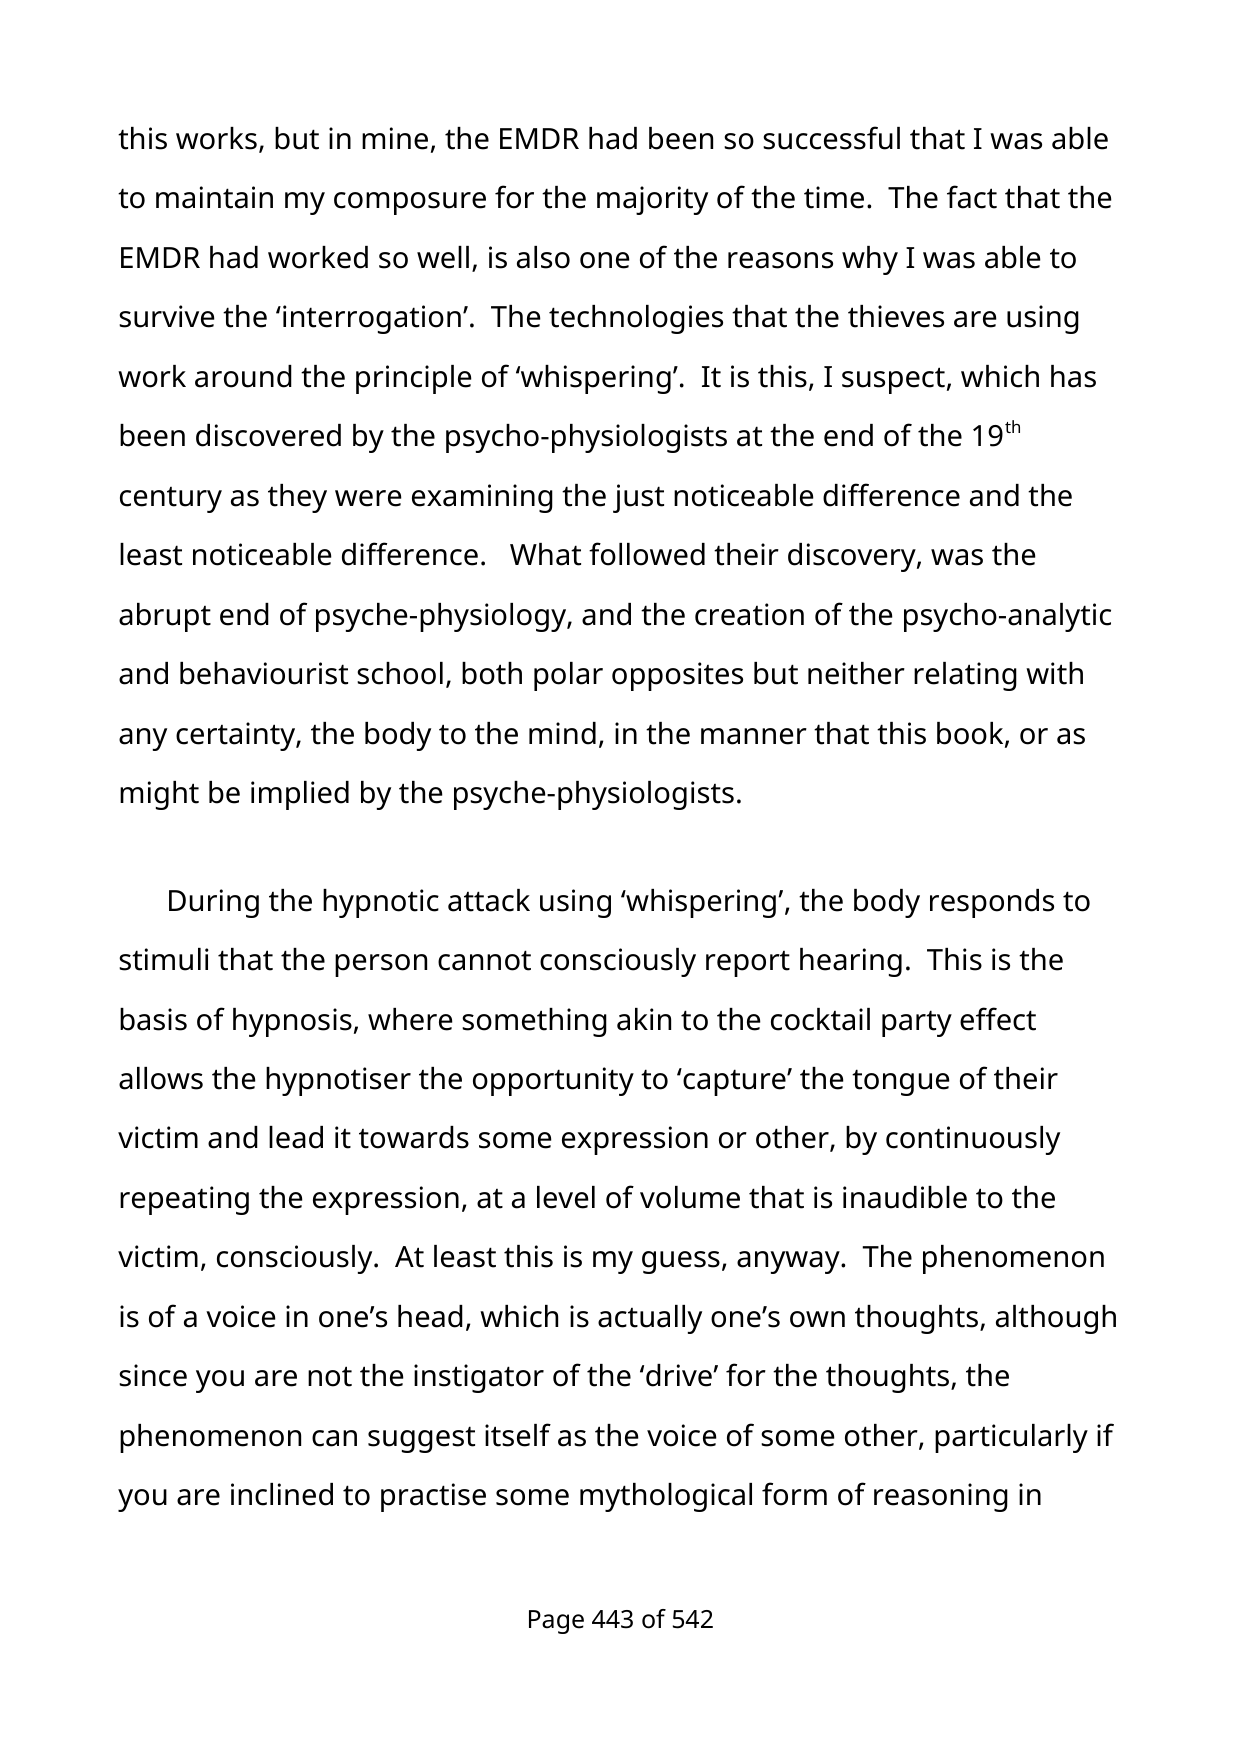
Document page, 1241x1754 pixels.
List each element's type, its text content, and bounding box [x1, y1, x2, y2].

text this works, but in mine, the EMDR had been so successful that I was able to maintain my composure for the majority of the time. The fact that the EMDR had worked so well, is also one of the reasons why I was able to survive the ‘interrogation’. The technologies that the thieves are using work around the principle of ‘whispering’. It is this, I suspect, which has been discovered by the psycho-physiologists at the end of the 19th century as they were examining the just noticeable difference and the least noticeable difference. What followed their discovery, was the abrupt end of psyche-physiology, and the creation of the psycho-analytic and behaviourist school, both polar opposites but neither relating with any certainty, the body to the mind, in the manner that this book, or as might be implied by the psyche-physiologists. [118, 118, 1122, 812]
text During the hypnotic attack using ‘whispering’, the body responds to stimuli that the person cannot consciously report hearing. This is the basis of hypnosis, where something akin to the cocktail party effect allows the hypnotiser the opportunity to ‘capture’ the tongue of their victim and lead it towards some expression or other, by continuously repeating the expression, at a level of volume that is inaudible to the victim, consciously. At least this is my guess, anyway. The phenomenon is of a voice in one’s head, which is actually one’s own thoughts, although since you are not the instigator of the ‘drive’ for the thoughts, the phenomenon can suggest itself as the voice of some other, particularly if you are inclined to practise some mythological form of reasoning in [118, 880, 1122, 1514]
